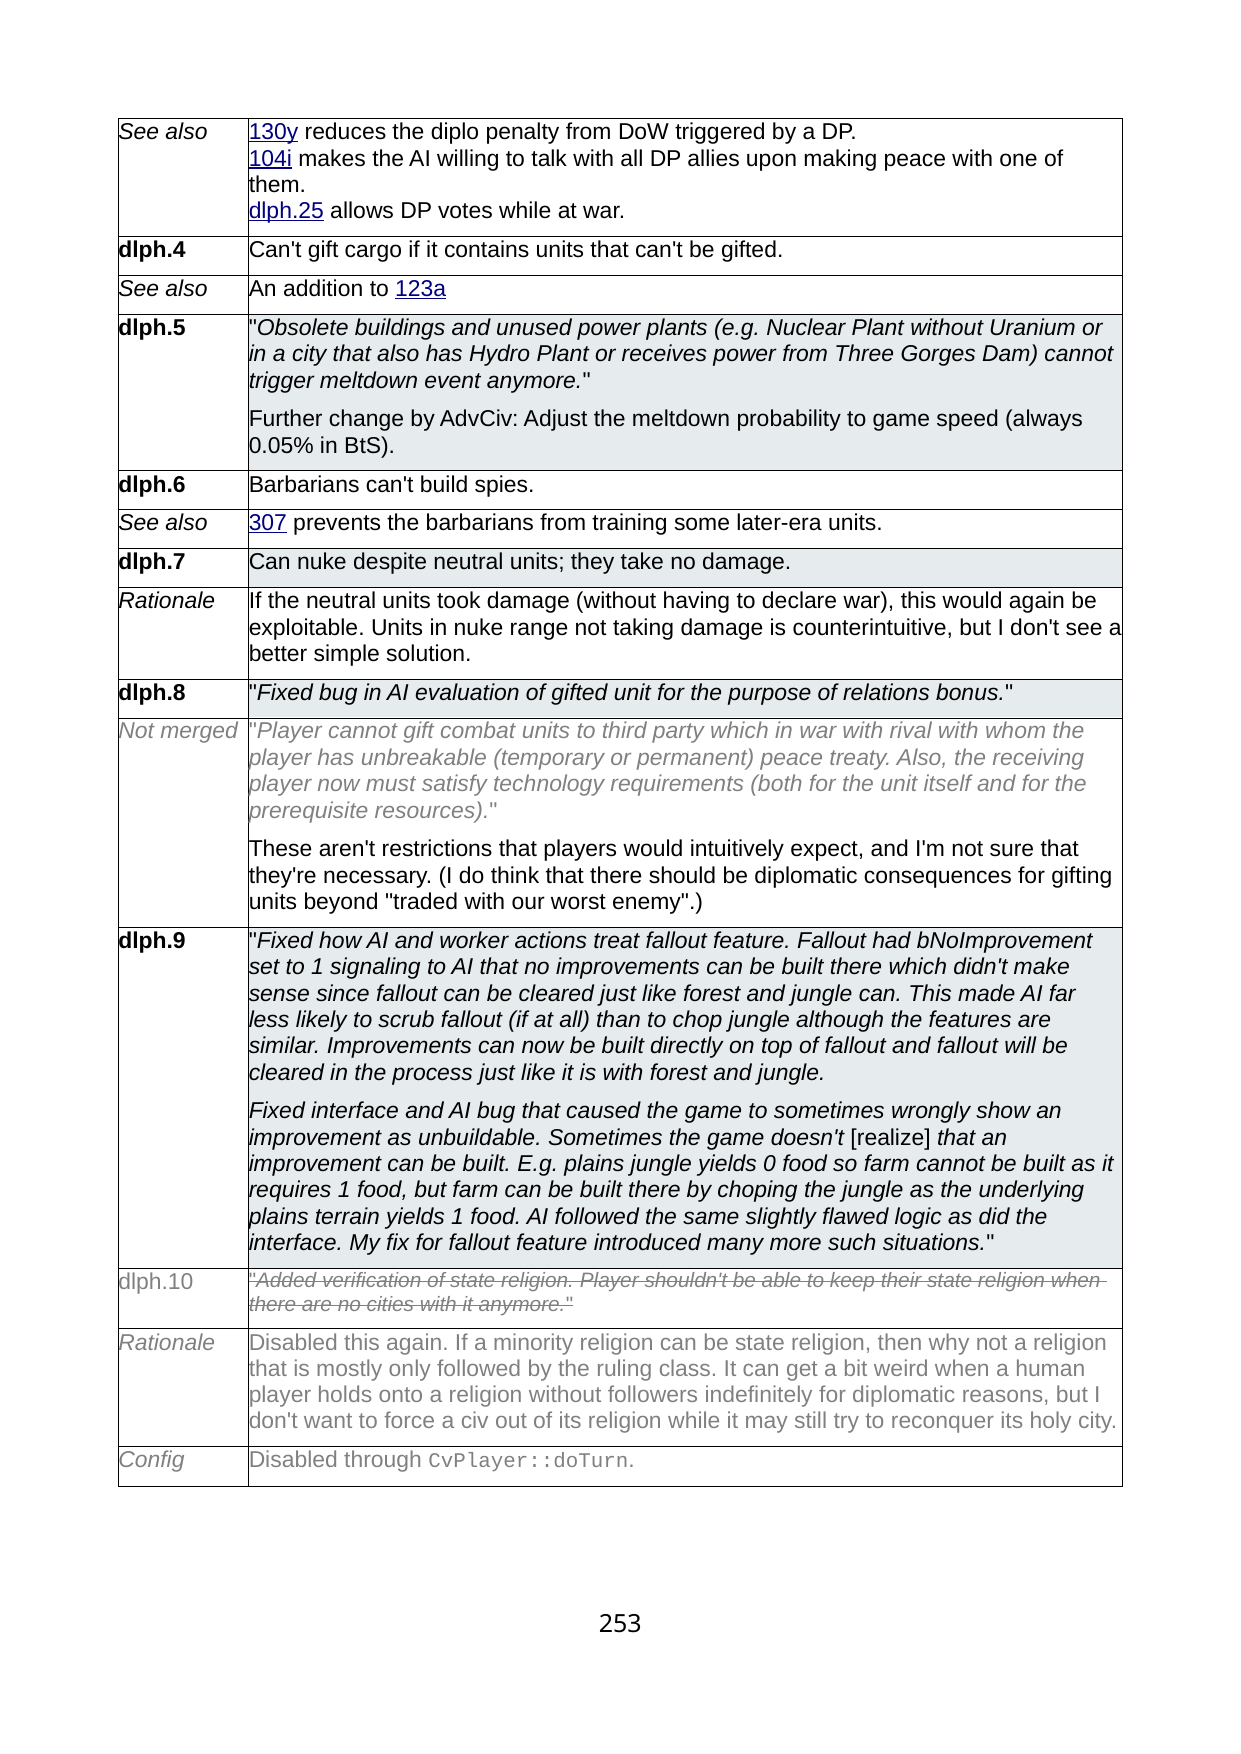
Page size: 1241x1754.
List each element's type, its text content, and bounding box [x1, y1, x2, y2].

table_cell "Fixed bug in AI evaluation of gifted unit for the purpose of relations bonus." [249, 680, 1122, 717]
table_cell "Added verification of state religion. Player shouldn't be able to keep their state religion when there are no cities with it anymore." [249, 1269, 1122, 1328]
table_cell 130y reduces the diplo penalty from DoW triggered by a DP. 104i makes the AI willing to talk with all DP allies upon making peace with one of them. dlph.25 allows DP votes while at war. [249, 119, 1122, 236]
table_cell "Player cannot gift combat units to third party which in war with rival with whom the player has unbreakable (temporary or permanent) peace treaty. Also, the receiving player now must satisfy technology requirements (both for the unit itself and for the prerequisite resources)." These aren't restrictions that players would intuitively expect, and I'm not sure that they're necessary. (I do think that there should be diplomatic consequences for gifting units beyond "traded with our worst enemy".) [249, 719, 1122, 927]
table_cell Barbarians can't build spies. [249, 471, 1122, 509]
table_cell dlph.10 [119, 1269, 248, 1328]
table_cell See also [119, 119, 248, 236]
table_cell dlph.8 [119, 680, 248, 717]
table_cell If the neutral units took damage (without having to declare war), this would again be exploitable. Units in nuke range not taking damage is counterintuitive, but I don't see a better simple solution. [249, 588, 1122, 678]
table_cell Can nuke despite neutral units; they take no damage. [249, 549, 1122, 587]
table_cell 307 prevents the barbarians from training some later-era units. [249, 510, 1122, 548]
table_cell "Obsolete buildings and unused power plants (e.g. Nuclear Plant without Uranium or in a city that also has Hydro Plant or receives power from Three Gorges Dam) cannot trigger meltdown event anymore." Further change by AdvCiv: Adjust the meltdown probability to game speed (always 0.05% in BtS). [249, 315, 1122, 470]
table_cell Disabled through CvPlayer::doTurn. [249, 1447, 1122, 1486]
table_cell dlph.9 [119, 928, 248, 1268]
table_cell Config [119, 1447, 248, 1486]
table_cell Rationale [119, 1329, 248, 1446]
table_cell dlph.6 [119, 471, 248, 509]
table_cell dlph.7 [119, 549, 248, 587]
table_cell Can't gift cargo if it contains units that can't be gifted. [249, 237, 1122, 275]
table_cell "Fixed how AI and worker actions treat fallout feature. Fallout had bNoImprovement set to 1 signaling to AI that no improvements can be built there which didn't make sense since fallout can be cleared just like forest and jungle can. This made AI far less likely to scrub fallout (if at all) than to chop jungle although the features are similar. Improvements can now be built directly on top of fallout and fallout will be cleared in the process just like it is with forest and jungle. Fixed interface and AI bug that caused the game to sometimes wrongly show an improvement as unbuildable. Sometimes the game doesn't [realize] that an improvement can be built. E.g. plains jungle yields 0 food so farm cannot be built as it requires 1 food, but farm can be built there by choping the jungle as the underlying plains terrain yields 1 food. AI followed the same slightly flawed logic as did the interface. My fix for fallout feature introduced many more such situations." [249, 928, 1122, 1268]
table_cell Disabled this again. If a minority religion can be state religion, then why not a religion that is mostly only followed by the ruling class. It can get a bit weird when a human player holds onto a religion without followers indefinitely for diplomatic reasons, but I don't want to force a civ out of its religion while it may still try to reconquer its holy city. [249, 1329, 1122, 1446]
table_cell Rationale [119, 588, 248, 678]
table_cell An addition to 123a [249, 276, 1122, 314]
table_cell See also [119, 510, 248, 548]
table_cell dlph.4 [119, 237, 248, 275]
table_cell See also [119, 276, 248, 314]
table_cell dlph.5 [119, 315, 248, 470]
table_cell Not merged [119, 719, 248, 927]
